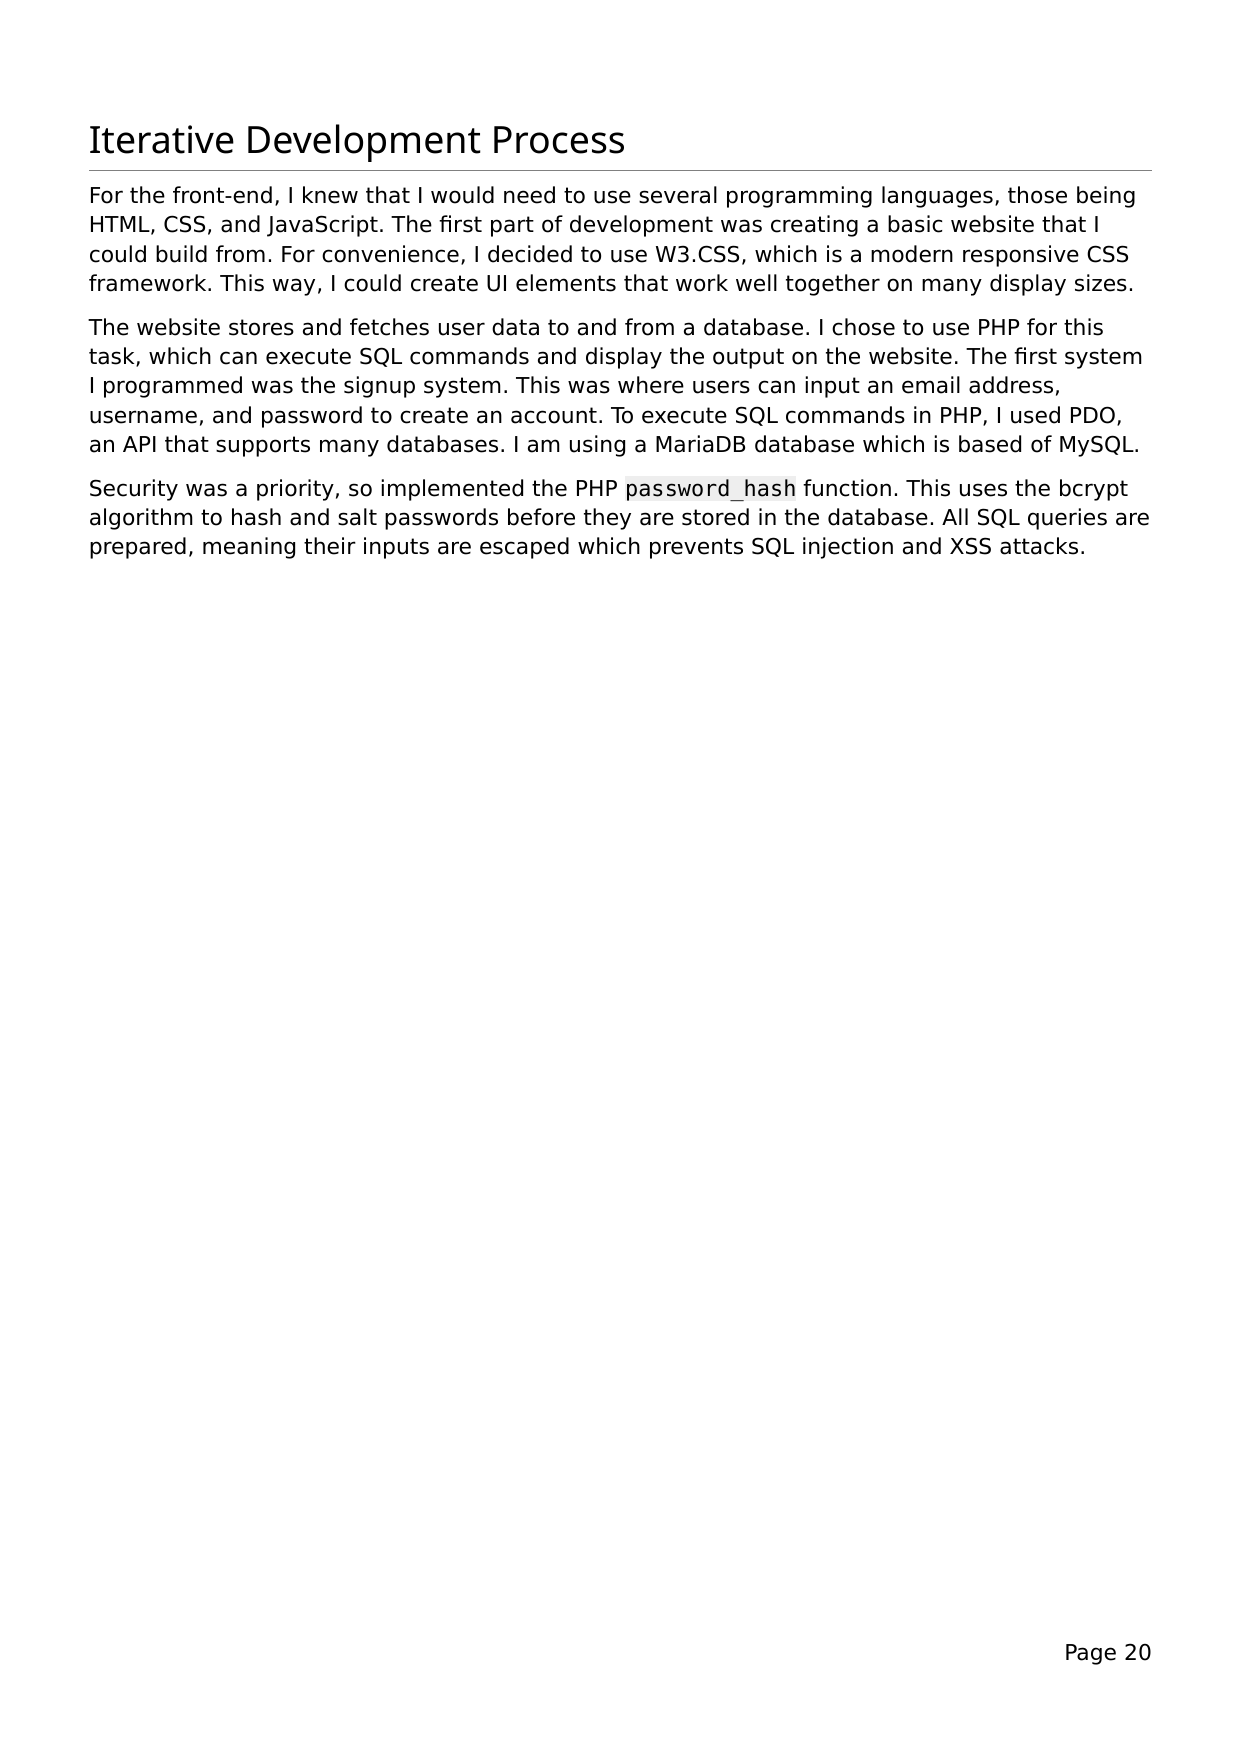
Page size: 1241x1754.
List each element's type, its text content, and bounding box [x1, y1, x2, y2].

text Security was a priority, so implemented the PHP password_hash function. This uses the bcrypt algorithm to hash and salt passwords before they are stored in the database. All SQL queries are prepared, meaning their inputs are escaped which prevents SQL injection and XSS attacks. [88, 476, 1152, 560]
subtitle Iterative Development Process [88, 113, 1152, 171]
text The website stores and fetches user data to and from a database. I chose to use PHP for this task, which can execute SQL commands and display the output on the website. The first system I programmed was the signup system. This was where users can input an email address, username, and password to create an account. To execute SQL commands in PHP, I used PDO, an API that supports many databases. I am using a MariaDB database which is based of MySQL. [88, 315, 1152, 458]
text For the front-end, I knew that I would need to use several programming languages, those being HTML, CSS, and JavaScript. The first part of development was creating a basic website that I could build from. For convenience, I decided to use W3.CSS, which is a modern responsive CSS framework. This way, I could create UI elements that work well together on many display sizes. [88, 183, 1152, 297]
